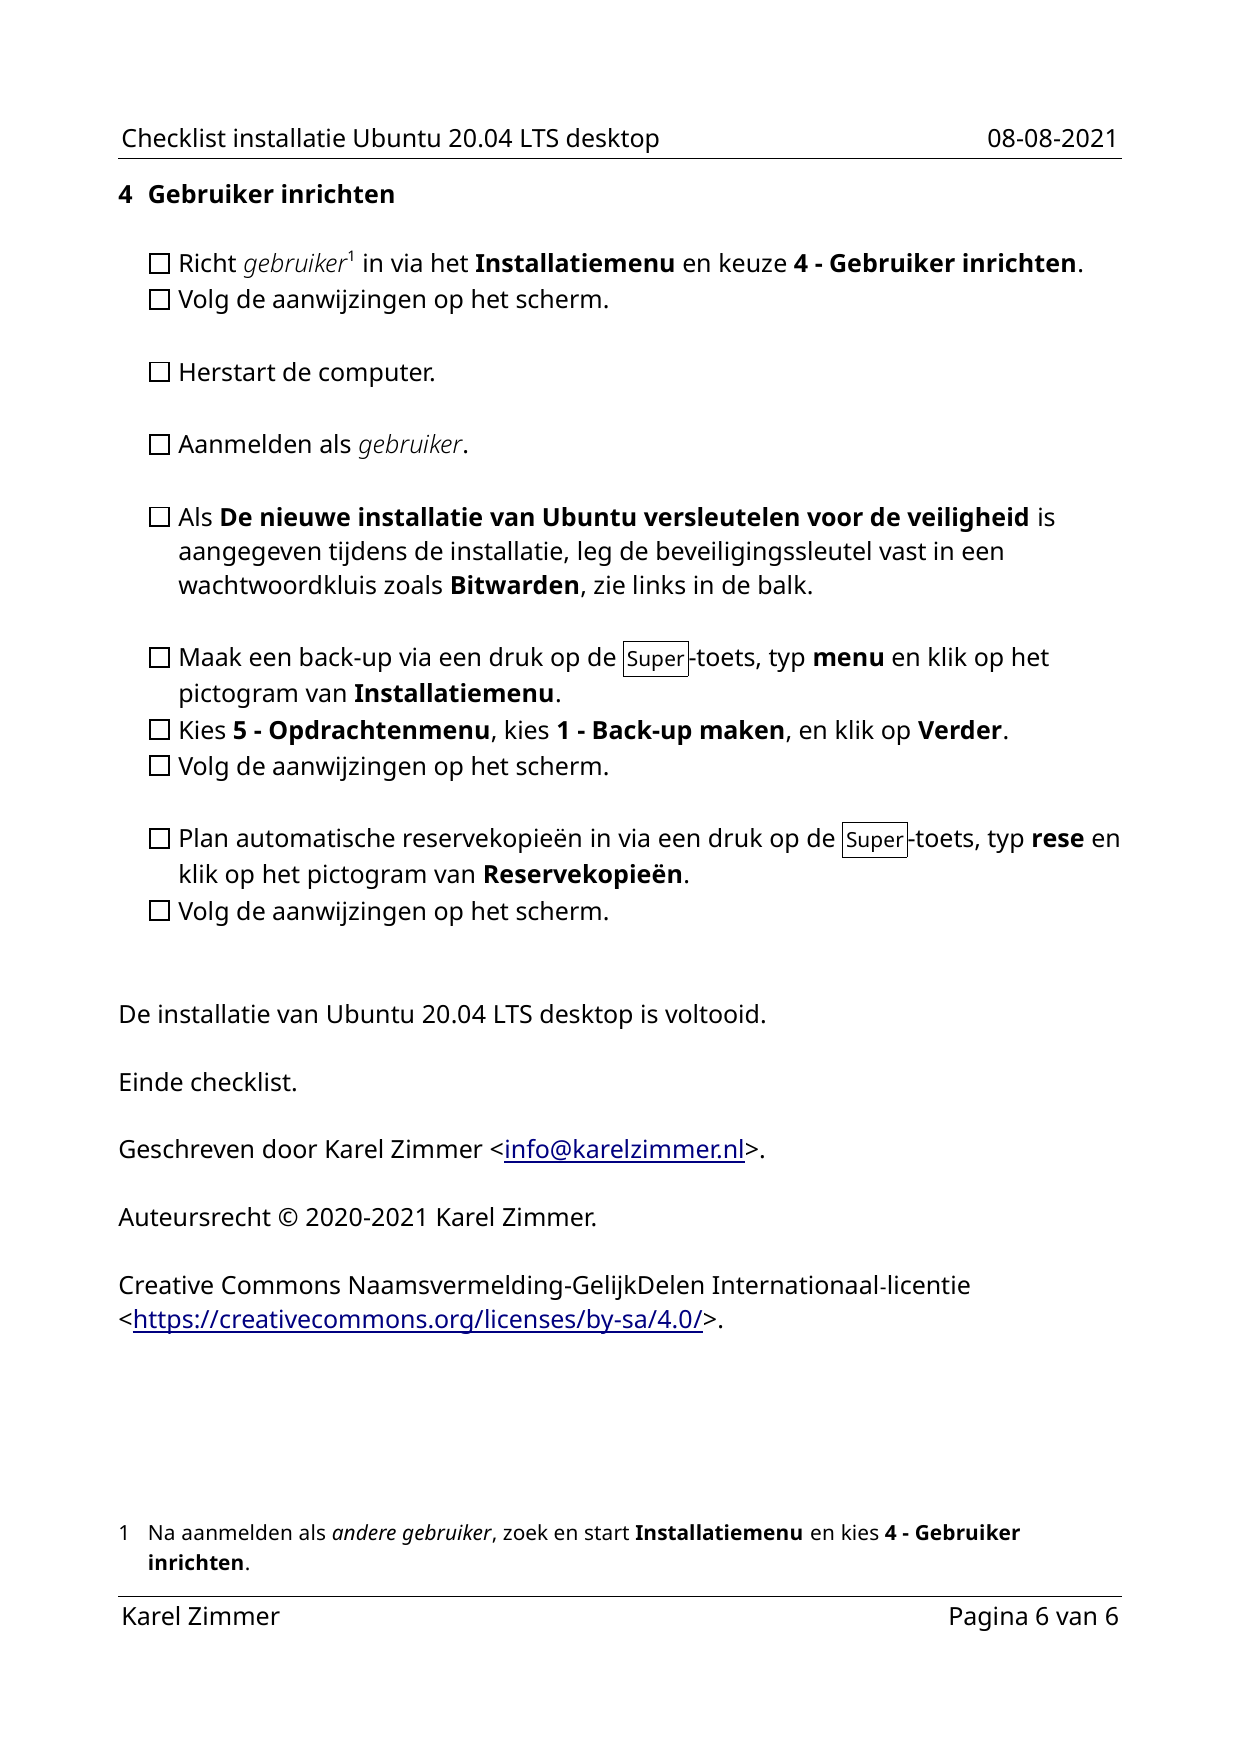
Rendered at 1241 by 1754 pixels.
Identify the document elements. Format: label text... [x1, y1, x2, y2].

table_cell [177, 463, 1122, 499]
table_cell [141, 354, 177, 390]
table_cell Aanmelden als gebruiker. [177, 426, 1122, 462]
table_cell [177, 784, 1122, 820]
table_cell [141, 603, 177, 639]
text Auteursrecht © 2020-2021 Karel Zimmer. [118, 1200, 1122, 1234]
table_cell [141, 426, 177, 462]
text De installatie van Ubuntu 20.04 LTS desktop is voltooid. [118, 997, 1122, 1031]
table_cell Herstart de computer. [177, 354, 1122, 390]
table_cell Kies 5 - Opdrachtenmenu, kies 1 - Back-up maken, en klik op Verder. [177, 711, 1122, 748]
table_cell [141, 390, 177, 426]
table_cell [177, 390, 1122, 426]
table_cell Volg de aanwijzingen op het scherm. [177, 893, 1122, 929]
table_cell [141, 639, 177, 711]
table_cell [177, 318, 1122, 354]
table_cell Plan automatische reservekopieën in via een druk op de Super-toets, typ rese en klik op het pictogram van Reservekopieën. [177, 820, 1122, 892]
table_cell [141, 784, 177, 820]
text Geschreven door Karel Zimmer <info@karelzimmer.nl>. [118, 1132, 1122, 1166]
table_cell Volg de aanwijzingen op het scherm. [177, 748, 1122, 784]
table_cell [141, 281, 177, 317]
table_cell [141, 463, 177, 499]
table_cell [141, 820, 177, 892]
table_header Richt gebruiker in via het Installatiemenu en keuze 4 - Gebruiker inrichten. [177, 245, 1122, 281]
table_cell Maak een back-up via een druk op de Super-toets, typ menu en klik op het pictogram van Installatiemenu. [177, 639, 1122, 711]
table_header [141, 245, 177, 281]
table_cell [177, 603, 1122, 639]
table_cell [141, 499, 177, 603]
table_cell [141, 748, 177, 784]
table_cell [141, 711, 177, 748]
text Creative Commons Naamsvermelding-GelijkDelen Internationaal-licentie <https://creativecommons.org/licenses/by-sa/4.0/>. [118, 1268, 1122, 1336]
table_cell [141, 893, 177, 929]
text Einde checklist. [118, 1064, 1122, 1098]
table_cell Volg de aanwijzingen op het scherm. [177, 281, 1122, 317]
list Gebruiker inrichten [118, 177, 1122, 211]
table_cell Als De nieuwe installatie van Ubuntu versleutelen voor de veiligheid is aangegeven tijdens de installatie, leg de beveiligingssleutel vast in een wachtwoordkluis zoals Bitwarden, zie links in de balk. [177, 499, 1122, 603]
table_cell [141, 318, 177, 354]
